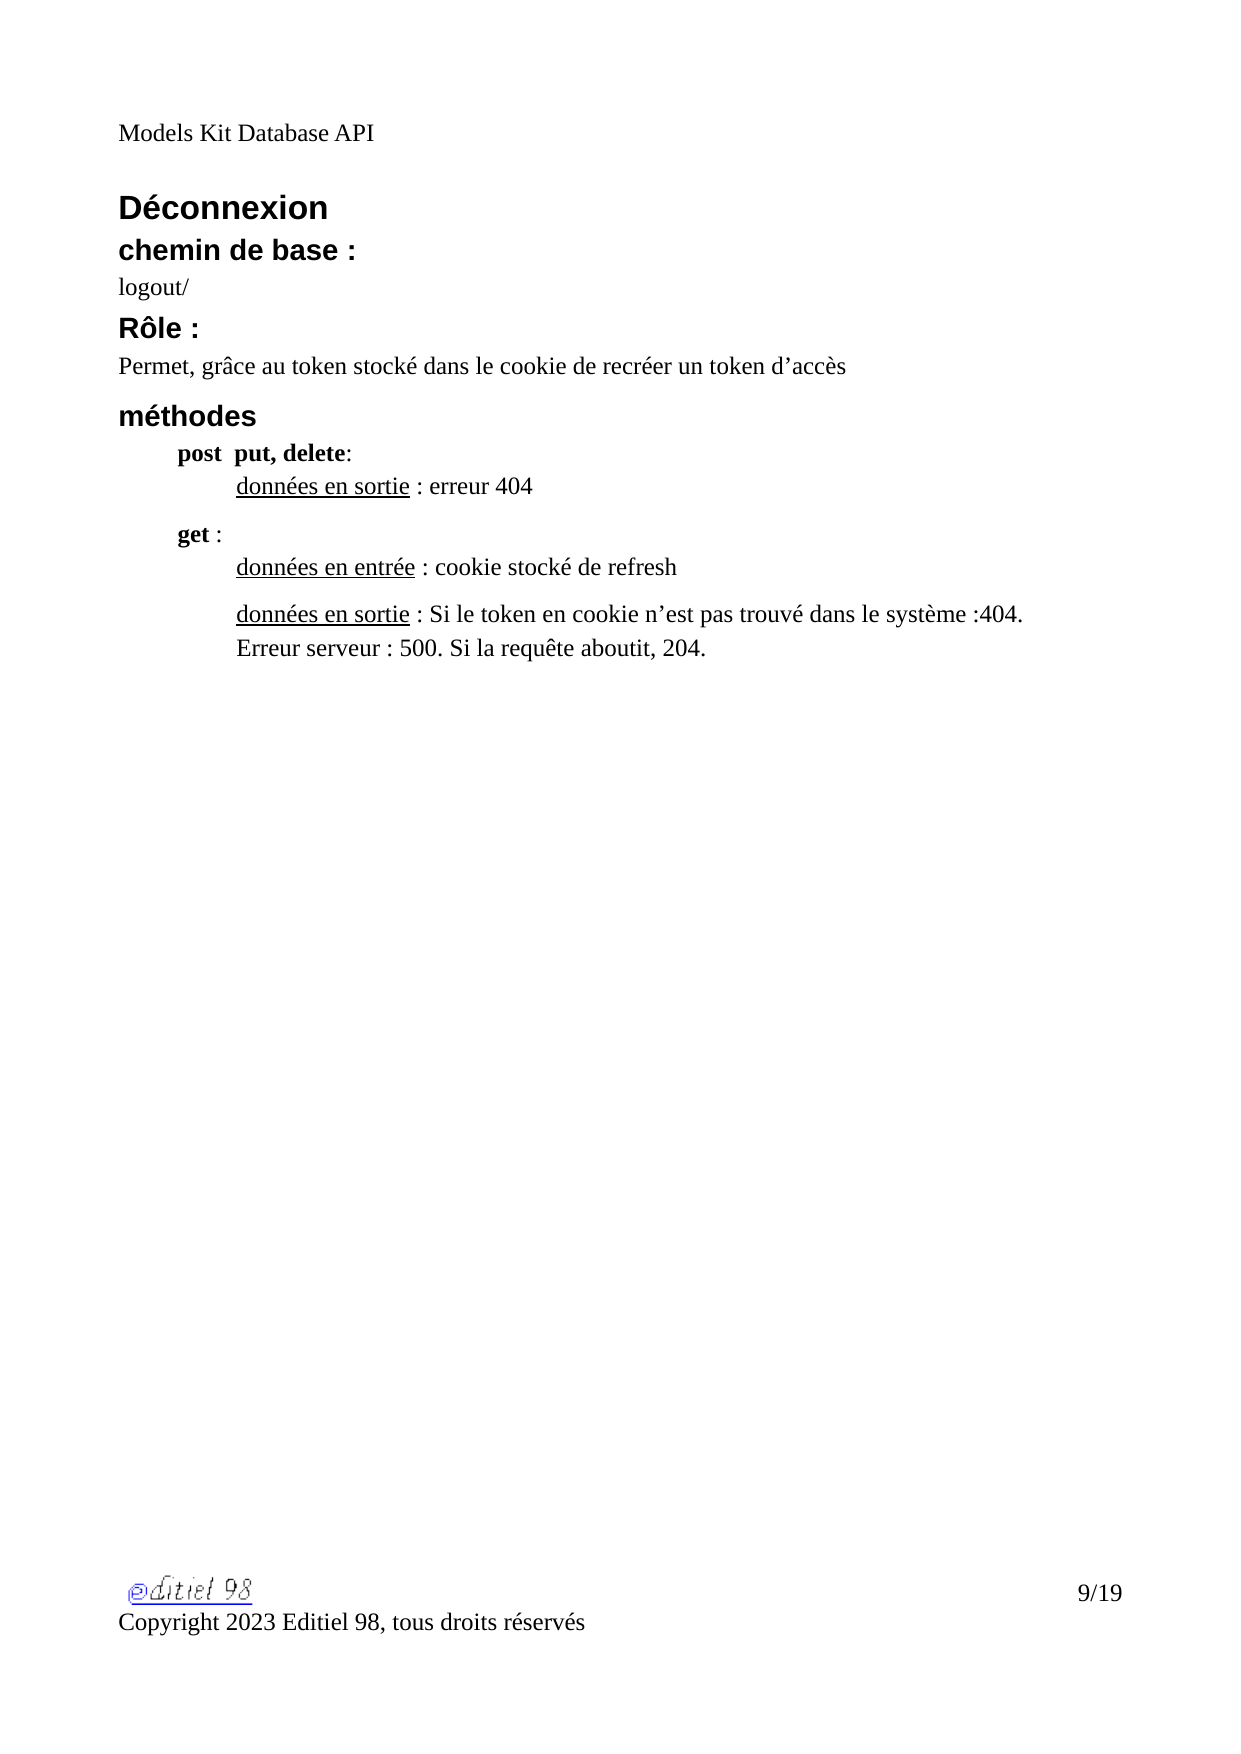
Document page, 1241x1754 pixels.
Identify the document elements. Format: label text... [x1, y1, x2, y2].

subtitle chemin de base : [118, 233, 1122, 266]
text données en sortie : erreur 404 [118, 471, 1122, 500]
subtitle Déconnexion [118, 188, 1122, 227]
text get : [118, 519, 1122, 548]
subtitle Rôle : [118, 311, 1122, 345]
text post put, delete: [118, 438, 1122, 467]
text Erreur serveur : 500. Si la requête aboutit, 204. [118, 633, 1122, 661]
text logout/ [118, 272, 1122, 301]
subtitle méthodes [118, 399, 1122, 432]
picture [127, 1575, 253, 1605]
text données en entrée : cookie stocké de refresh [118, 552, 1122, 581]
text Permet, grâce au token stocké dans le cookie de recréer un token d’accès [118, 351, 1122, 380]
text données en sortie : Si le token en cookie n’est pas trouvé dans le système :404. [118, 599, 1122, 628]
